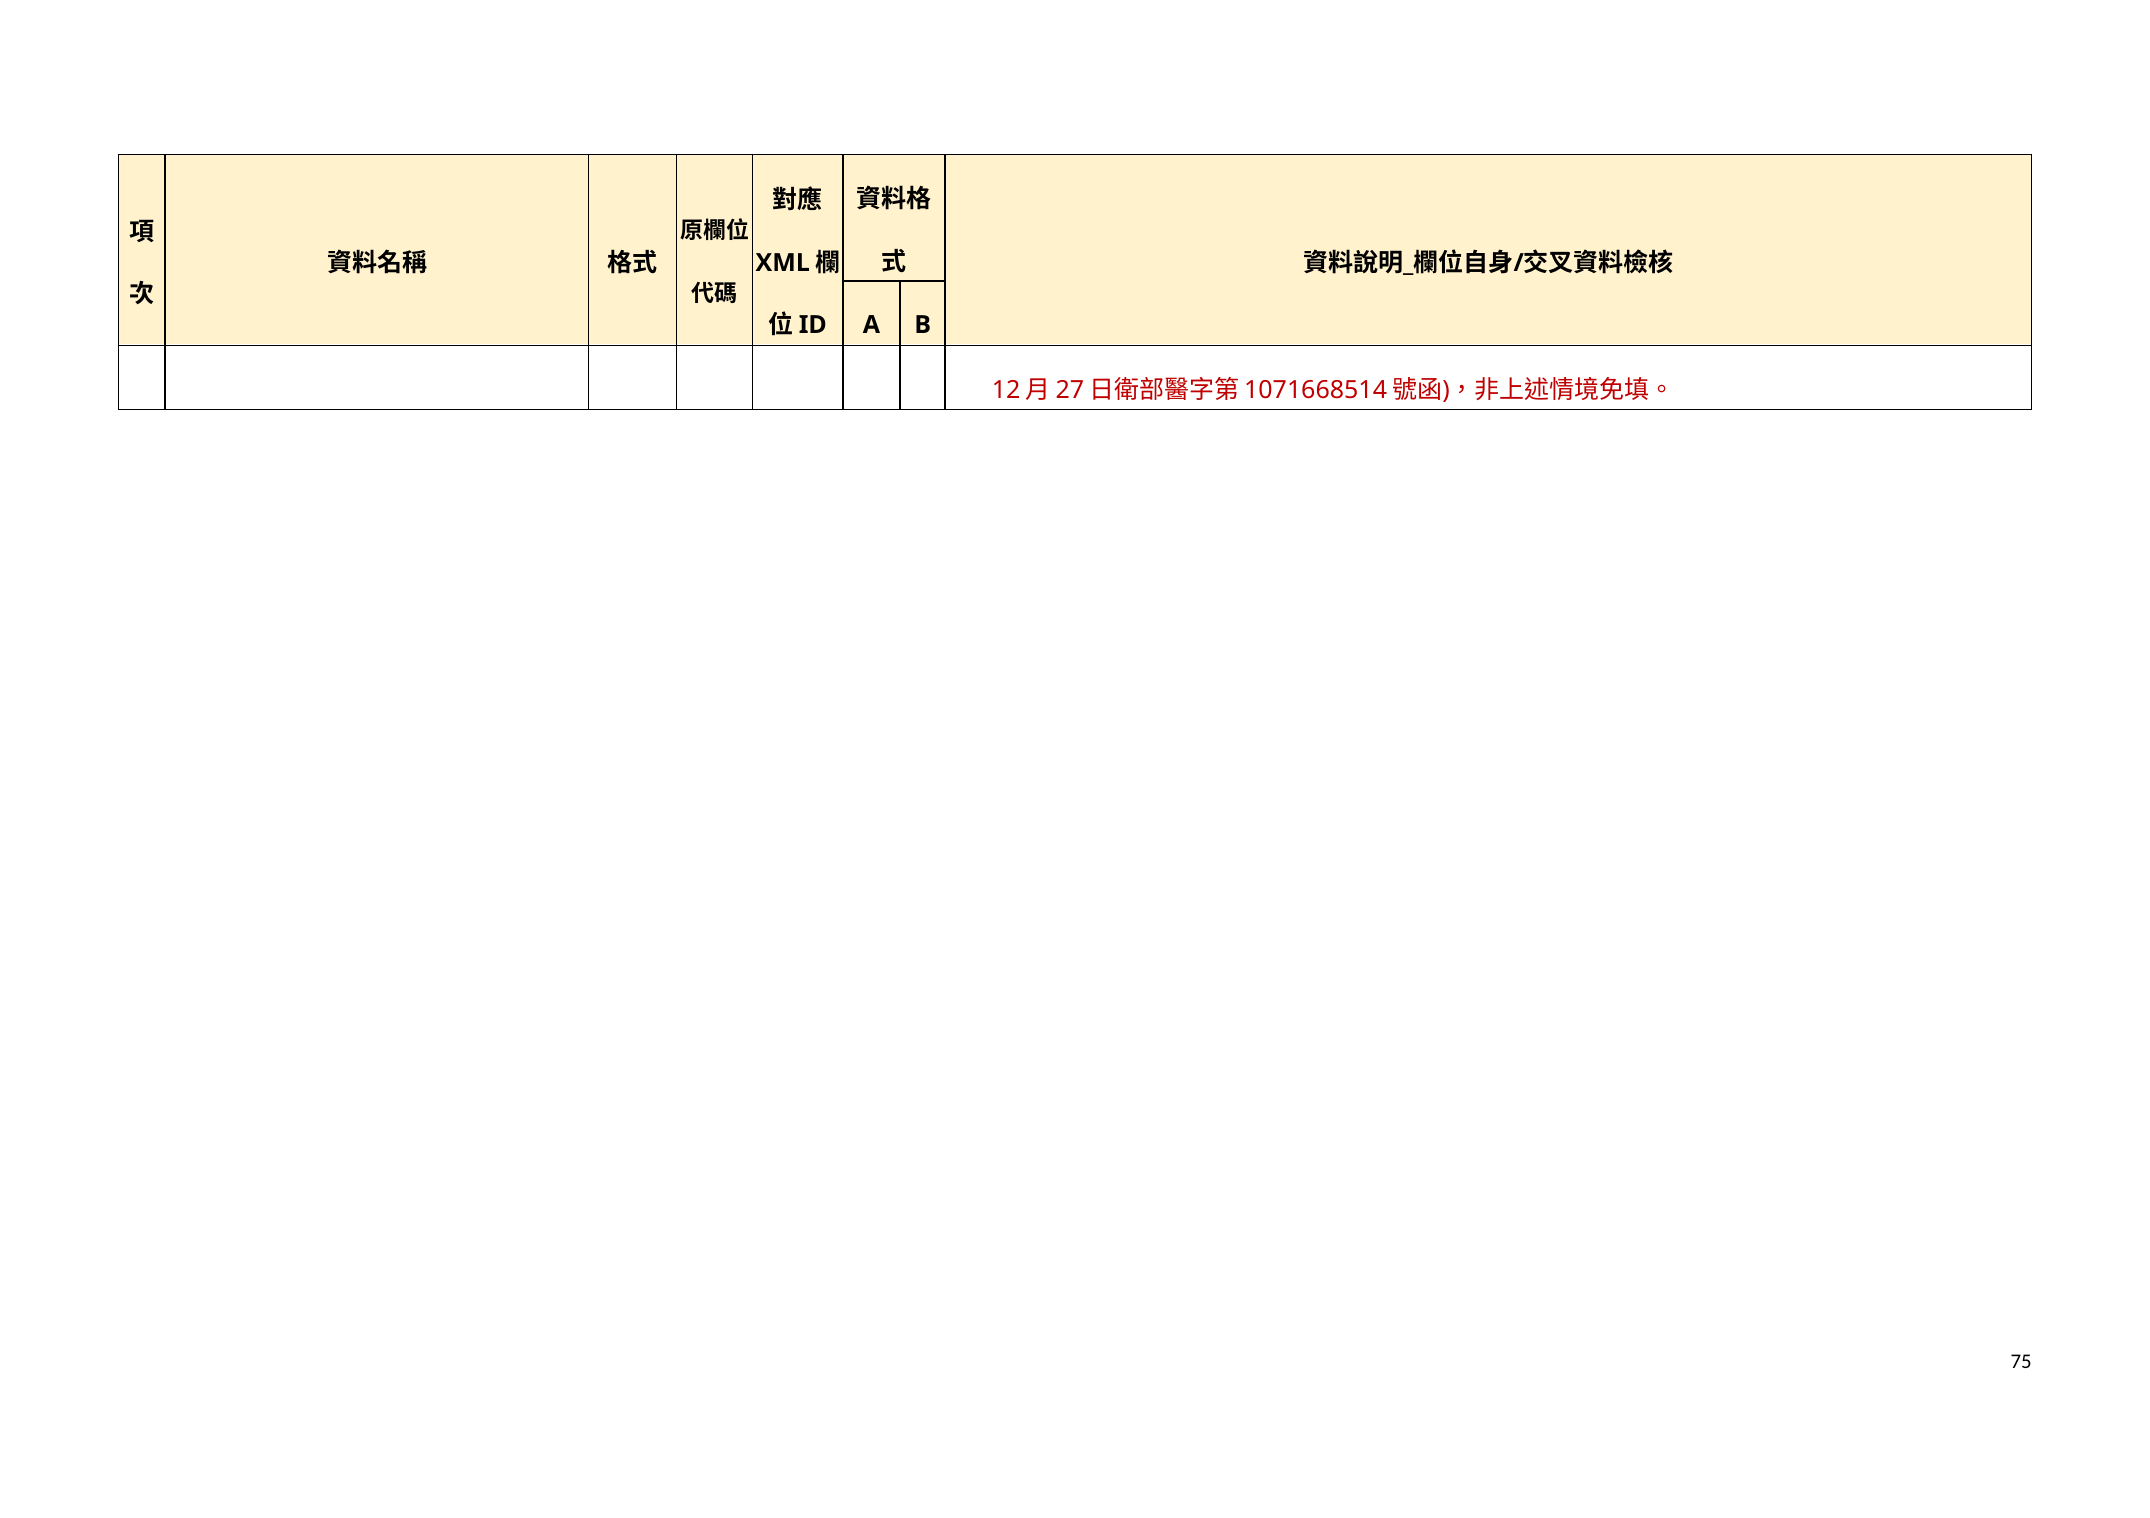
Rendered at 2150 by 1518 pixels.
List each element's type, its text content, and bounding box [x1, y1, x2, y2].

table_header 對應XML欄位ID [753, 155, 842, 344]
table_cell A [844, 282, 899, 344]
table_cell B [901, 282, 944, 344]
table_cell [589, 346, 676, 408]
table_header 原欄位代碼 [677, 155, 752, 344]
table_cell 12月27日衛部醫字第1071668514號函)，非上述情境免填。 [946, 346, 2031, 408]
table_header 資料格式 [844, 155, 944, 280]
table_cell [901, 346, 944, 408]
table_header 資料名稱 [166, 155, 588, 344]
table_cell [119, 346, 164, 408]
table_cell [677, 346, 752, 408]
table_cell [844, 346, 899, 408]
table_header 項次 [119, 155, 164, 344]
table_header 資料說明_欄位自身/交叉資料檢核 [946, 155, 2031, 344]
table_header 格式 [589, 155, 676, 344]
table_cell [166, 346, 588, 408]
table_cell [753, 346, 842, 408]
